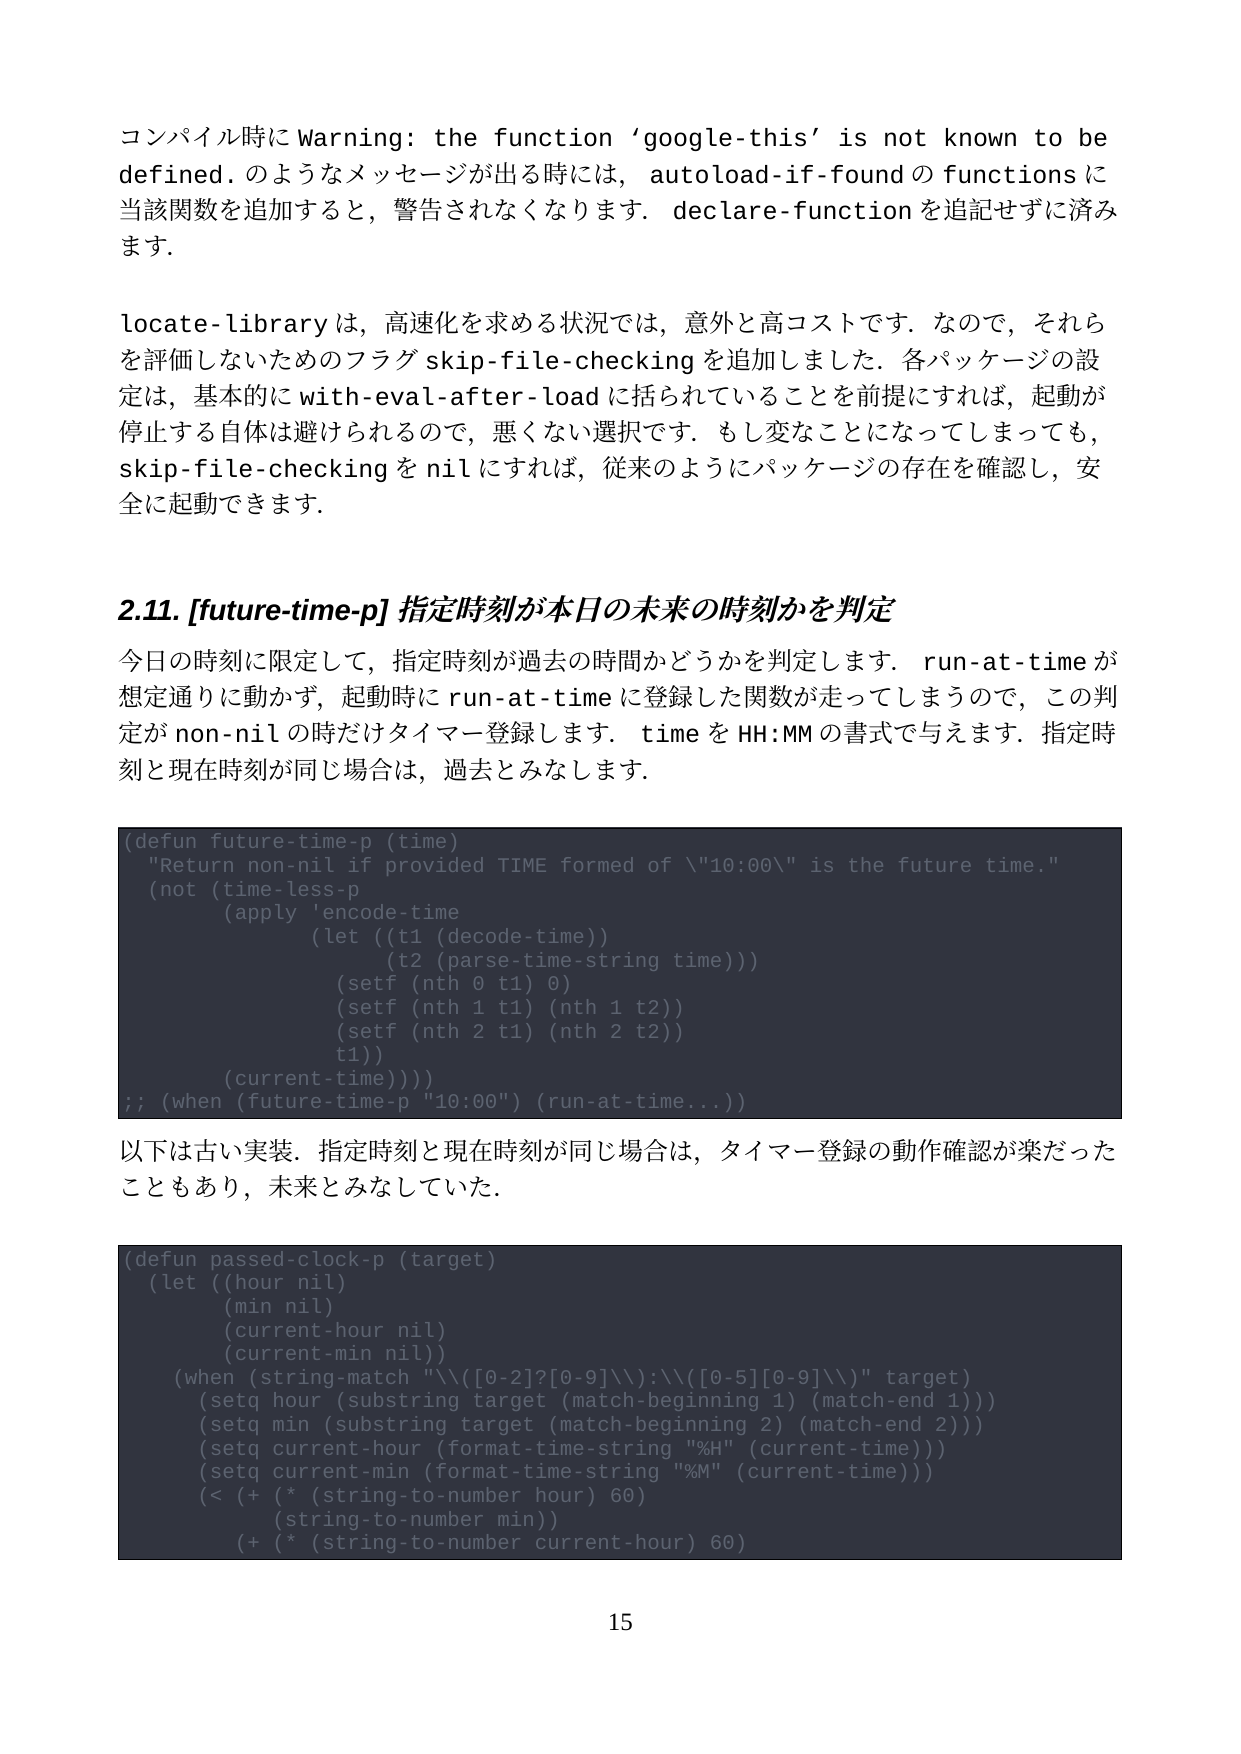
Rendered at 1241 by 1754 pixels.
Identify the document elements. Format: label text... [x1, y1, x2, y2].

text (setq current-hour (format-time-string "%H" (current-time))) [119, 1434, 1121, 1457]
text "Return non-nil if provided TIME formed of \"10:00\" is the future time." [119, 851, 1121, 875]
subtitle [future-time-p] 指定時刻が本日の未来の時刻かを判定 [118, 587, 1122, 629]
text t1)) [119, 1040, 1121, 1064]
text (setq min (substring target (match-beginning 2) (match-end 2))) [119, 1410, 1121, 1434]
text (setf (nth 2 t1) (nth 2 t2)) [119, 1017, 1121, 1040]
text 今日の時刻に限定して，指定時刻が過去の時間かどうかを判定します． run-at-time が想定通りに動かず，起動時に run-at-time に登録した関数が走ってしまうので，この判定が non-nil の時だけタイマー登録します． time を HH:MM の書式で与えます．指定時刻と現在時刻が同じ場合は，過去とみなします． [118, 642, 1122, 815]
text 以下は古い実装．指定時刻と現在時刻が同じ場合は，タイマー登録の動作確認が楽だったこともあり，未来とみなしていた． [118, 1132, 1122, 1232]
text (current-min nil)) [119, 1339, 1121, 1363]
text (setf (nth 0 t1) 0) [119, 969, 1121, 993]
text (min nil) [119, 1292, 1121, 1316]
text (defun future-time-p (time) [119, 829, 1121, 851]
text (setq hour (substring target (match-beginning 1) (match-end 1))) [119, 1387, 1121, 1410]
text (defun passed-clock-p (target) [119, 1246, 1121, 1268]
text (let ((hour nil) [119, 1268, 1121, 1292]
text (not (time-less-p [119, 875, 1121, 898]
text (let ((t1 (decode-time)) [119, 922, 1121, 946]
text (current-time)))) [119, 1064, 1121, 1088]
text locate-library は，高速化を求める状況では，意外と高コストです．なので，それらを評価しないためのフラグ skip-file-checking を追加しました．各パッケージの設定は，基本的に with-eval-after-load に括られていることを前提にすれば，起動が停止する自体は避けられるので，悪くない選択です．もし変なことになってしまっても， skip-file-checking を nil にすれば，従来のようにパッケージの存在を確認し，安全に起動できます． [118, 304, 1122, 550]
text (string-to-number min)) [119, 1505, 1121, 1528]
text (t2 (parse-time-string time))) [119, 946, 1121, 969]
text (< (+ (* (string-to-number hour) 60) [119, 1481, 1121, 1505]
text (setf (nth 1 t1) (nth 1 t2)) [119, 993, 1121, 1017]
text ;; (when (future-time-p "10:00") (run-at-time...)) [119, 1088, 1121, 1118]
text (apply 'encode-time [119, 898, 1121, 922]
text (when (string-match "\\([0-2]?[0-9]\\):\\([0-5][0-9]\\)" target) [119, 1363, 1121, 1387]
text (setq current-min (format-time-string "%M" (current-time))) [119, 1457, 1121, 1481]
text (current-hour nil) [119, 1316, 1121, 1339]
text コンパイル時に Warning: the function ‘google-this’ is not known to be defined. のようなメッセージが出る時には， autoload-if-found の functions に当該関数を追加すると，警告されなくなります． declare-function を追記せずに済みます． [118, 118, 1122, 292]
text (+ (* (string-to-number current-hour) 60) [119, 1528, 1121, 1559]
